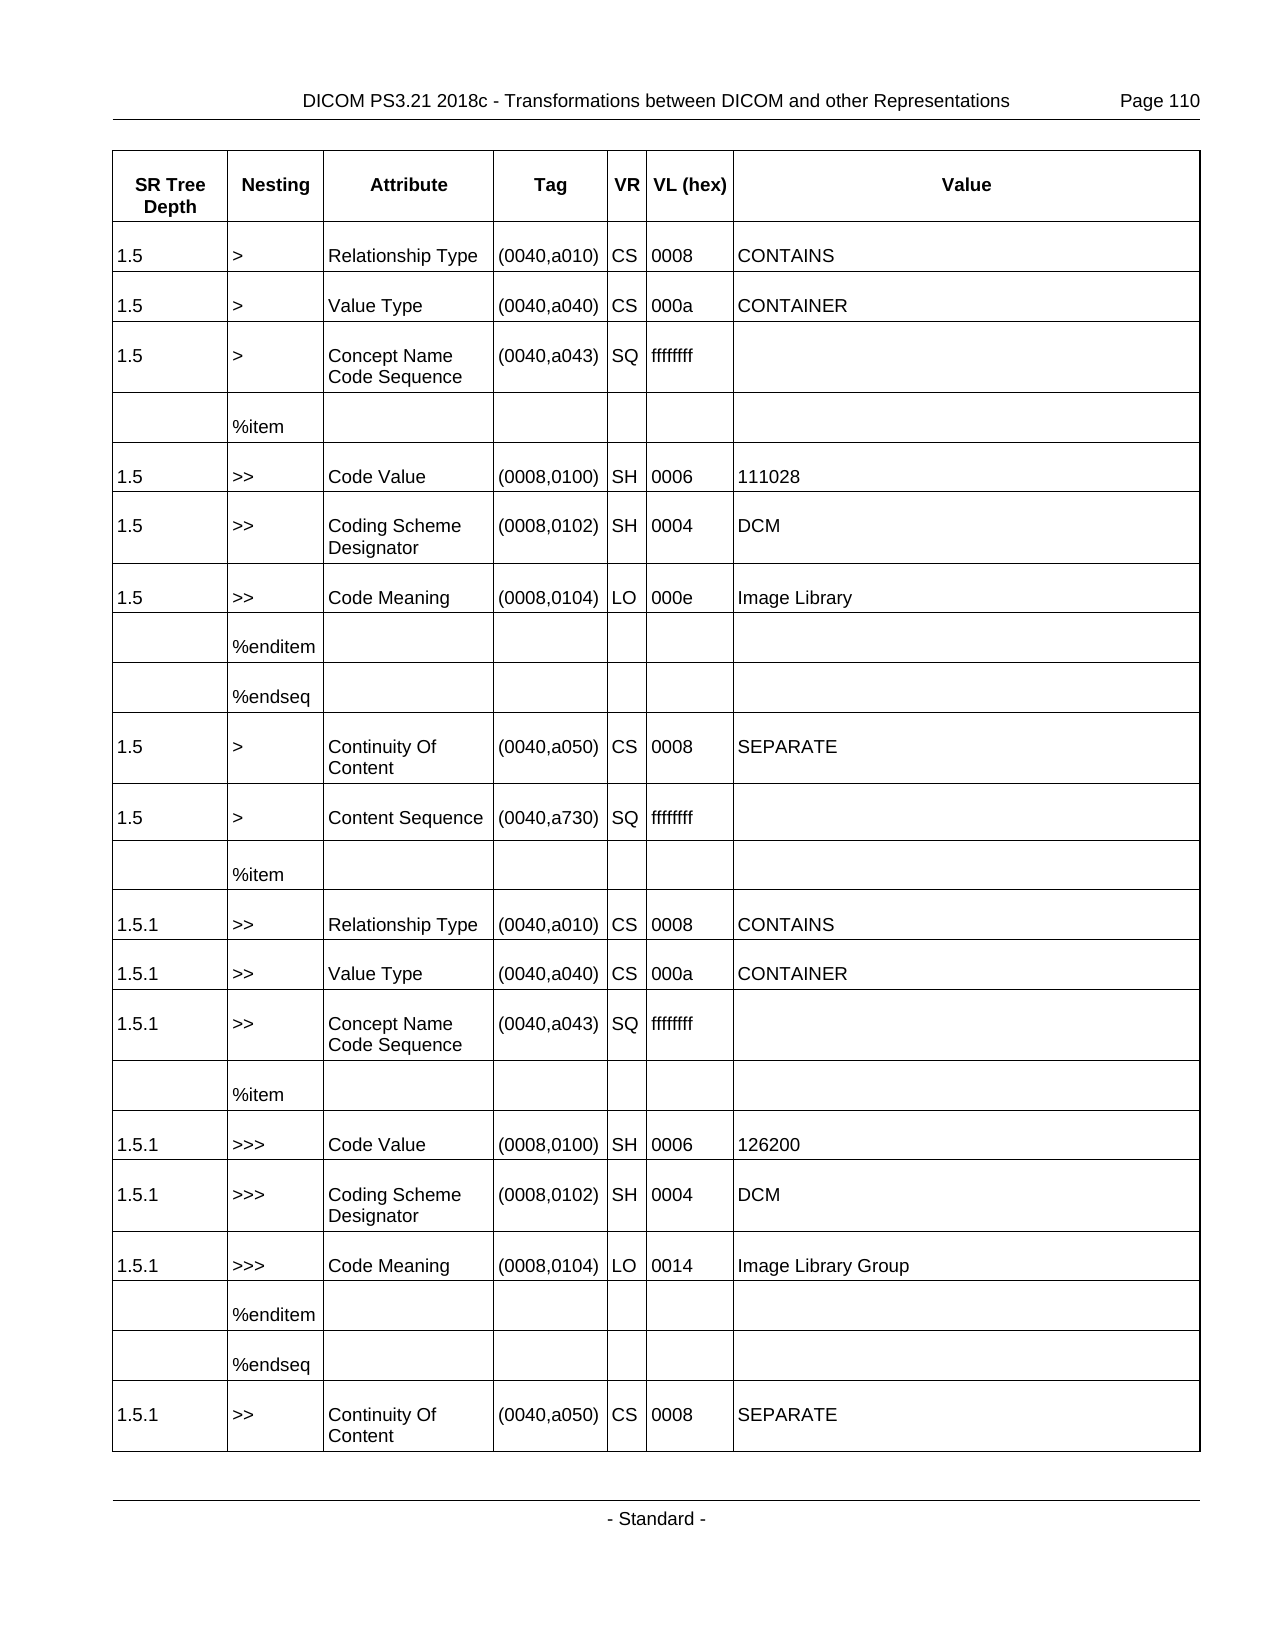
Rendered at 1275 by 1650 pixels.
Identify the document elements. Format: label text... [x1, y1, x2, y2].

table_cell 1.5 [113, 322, 227, 392]
table_cell [113, 1331, 227, 1380]
table_cell [608, 1281, 646, 1330]
table_cell [324, 841, 493, 889]
table_cell 000a [647, 272, 733, 321]
table_cell >> [228, 940, 323, 989]
table_cell [324, 393, 493, 442]
table_cell [113, 1061, 227, 1110]
table_cell [324, 613, 493, 662]
table_cell (0040,a043) [494, 322, 607, 392]
table_cell %endseq [228, 663, 323, 712]
table_cell [734, 841, 1199, 889]
table_cell %endseq [228, 1331, 323, 1380]
table_cell [608, 1331, 646, 1380]
table_cell [734, 322, 1199, 392]
table_cell >>> [228, 1111, 323, 1159]
table_cell Relationship Type [324, 890, 493, 939]
table_cell 0006 [647, 1111, 733, 1159]
table_cell CONTAINS [734, 890, 1199, 939]
table_cell Coding Scheme Designator [324, 492, 493, 562]
table_cell [734, 1331, 1199, 1380]
table_cell CS [608, 1381, 646, 1451]
table_cell CS [608, 222, 646, 271]
table_cell [494, 613, 607, 662]
table_cell [734, 1281, 1199, 1330]
table_cell 1.5 [113, 564, 227, 612]
table_cell 1.5 [113, 713, 227, 783]
table_header Value [734, 151, 1199, 221]
table_cell 1.5.1 [113, 1381, 227, 1451]
table_cell [647, 1281, 733, 1330]
table_cell 0008 [647, 890, 733, 939]
table_cell [608, 613, 646, 662]
table_cell [113, 841, 227, 889]
table_cell > [228, 784, 323, 840]
table_cell Continuity Of Content [324, 1381, 493, 1451]
table_cell CONTAINS [734, 222, 1199, 271]
table_cell [608, 663, 646, 712]
table_cell (0040,a010) [494, 222, 607, 271]
table_cell [113, 393, 227, 442]
table_cell >> [228, 990, 323, 1060]
table_cell (0008,0100) [494, 443, 607, 491]
table_cell 1.5 [113, 492, 227, 562]
table_header Nesting [228, 151, 323, 221]
table_header Tag [494, 151, 607, 221]
table_cell [113, 1281, 227, 1330]
table_header SR Tree Depth [113, 151, 227, 221]
table_cell (0040,a043) [494, 990, 607, 1060]
table_cell Value Type [324, 940, 493, 989]
table_cell Continuity Of Content [324, 713, 493, 783]
table_cell SH [608, 443, 646, 491]
table_cell CS [608, 272, 646, 321]
table_cell Code Meaning [324, 564, 493, 612]
table_cell Code Value [324, 1111, 493, 1159]
table_cell SH [608, 492, 646, 562]
table_cell [494, 663, 607, 712]
table_cell LO [608, 564, 646, 612]
table_cell >> [228, 492, 323, 562]
table_cell > [228, 222, 323, 271]
table_cell 0008 [647, 713, 733, 783]
table_header VR [608, 151, 646, 221]
table_cell 0014 [647, 1232, 733, 1280]
table_cell Relationship Type [324, 222, 493, 271]
table_cell [647, 1061, 733, 1110]
table_cell SQ [608, 784, 646, 840]
table_cell SEPARATE [734, 713, 1199, 783]
table_cell (0040,a730) [494, 784, 607, 840]
table_cell 126200 [734, 1111, 1199, 1159]
table_cell [734, 784, 1199, 840]
table_cell ffffffff [647, 990, 733, 1060]
table_cell [324, 663, 493, 712]
table_cell LO [608, 1232, 646, 1280]
table_cell 1.5 [113, 443, 227, 491]
table_cell [647, 393, 733, 442]
table_cell >> [228, 564, 323, 612]
table_cell [494, 1061, 607, 1110]
table_cell (0008,0104) [494, 564, 607, 612]
table_cell 1.5.1 [113, 990, 227, 1060]
table_cell [647, 841, 733, 889]
table_cell (0008,0100) [494, 1111, 607, 1159]
table_cell Image Library [734, 564, 1199, 612]
table_cell CS [608, 713, 646, 783]
table_cell Concept Name Code Sequence [324, 322, 493, 392]
table_cell [608, 393, 646, 442]
table_cell 0008 [647, 222, 733, 271]
table_cell [324, 1331, 493, 1380]
table_cell 1.5.1 [113, 1232, 227, 1280]
table_cell Code Meaning [324, 1232, 493, 1280]
table_cell [324, 1061, 493, 1110]
table_cell Code Value [324, 443, 493, 491]
table_cell [608, 841, 646, 889]
table_cell > [228, 713, 323, 783]
table_cell (0040,a040) [494, 272, 607, 321]
table_cell 1.5.1 [113, 890, 227, 939]
table_cell %item [228, 841, 323, 889]
table_cell Coding Scheme Designator [324, 1160, 493, 1231]
table_cell >>> [228, 1232, 323, 1280]
table_header Attribute [324, 151, 493, 221]
table_cell (0008,0104) [494, 1232, 607, 1280]
table_cell [113, 663, 227, 712]
table_cell [494, 1331, 607, 1380]
table_cell [647, 613, 733, 662]
table_cell 1.5 [113, 272, 227, 321]
table_cell SQ [608, 322, 646, 392]
table_cell SH [608, 1111, 646, 1159]
table_cell ffffffff [647, 784, 733, 840]
table_cell [734, 663, 1199, 712]
table_cell 0008 [647, 1381, 733, 1451]
table_cell %enditem [228, 613, 323, 662]
table_header VL (hex) [647, 151, 733, 221]
table_cell Image Library Group [734, 1232, 1199, 1280]
table_cell >> [228, 1381, 323, 1451]
table_cell (0040,a040) [494, 940, 607, 989]
table_cell (0040,a050) [494, 713, 607, 783]
table_cell %enditem [228, 1281, 323, 1330]
table_cell [647, 1331, 733, 1380]
table_cell [734, 990, 1199, 1060]
table_cell DCM [734, 492, 1199, 562]
table_cell 1.5 [113, 222, 227, 271]
table_cell CS [608, 890, 646, 939]
table_cell [647, 663, 733, 712]
table_cell 1.5.1 [113, 1111, 227, 1159]
table_cell Content Sequence [324, 784, 493, 840]
table_cell [494, 841, 607, 889]
table_cell SH [608, 1160, 646, 1231]
table_cell 0006 [647, 443, 733, 491]
table_cell SQ [608, 990, 646, 1060]
table_cell (0008,0102) [494, 492, 607, 562]
table_cell 1.5.1 [113, 940, 227, 989]
table_cell (0008,0102) [494, 1160, 607, 1231]
table_cell > [228, 272, 323, 321]
table_cell >>> [228, 1160, 323, 1231]
table_cell SEPARATE [734, 1381, 1199, 1451]
table_cell 1.5 [113, 784, 227, 840]
table_cell CONTAINER [734, 940, 1199, 989]
table_cell (0040,a010) [494, 890, 607, 939]
table_cell [734, 393, 1199, 442]
table_cell [494, 393, 607, 442]
table_cell CS [608, 940, 646, 989]
table_cell 000e [647, 564, 733, 612]
table_cell %item [228, 1061, 323, 1110]
table_cell 111028 [734, 443, 1199, 491]
table_cell [324, 1281, 493, 1330]
table_cell [608, 1061, 646, 1110]
table_cell [734, 1061, 1199, 1110]
table_cell CONTAINER [734, 272, 1199, 321]
table_cell 0004 [647, 492, 733, 562]
table_cell 1.5.1 [113, 1160, 227, 1231]
table_cell >> [228, 443, 323, 491]
table_cell [734, 613, 1199, 662]
table_cell ffffffff [647, 322, 733, 392]
table_cell Concept Name Code Sequence [324, 990, 493, 1060]
table_cell (0040,a050) [494, 1381, 607, 1451]
table_cell %item [228, 393, 323, 442]
table_cell > [228, 322, 323, 392]
table_cell 000a [647, 940, 733, 989]
table_cell [494, 1281, 607, 1330]
table_cell DCM [734, 1160, 1199, 1231]
table_cell >> [228, 890, 323, 939]
table_cell Value Type [324, 272, 493, 321]
table_cell [113, 613, 227, 662]
table_cell 0004 [647, 1160, 733, 1231]
